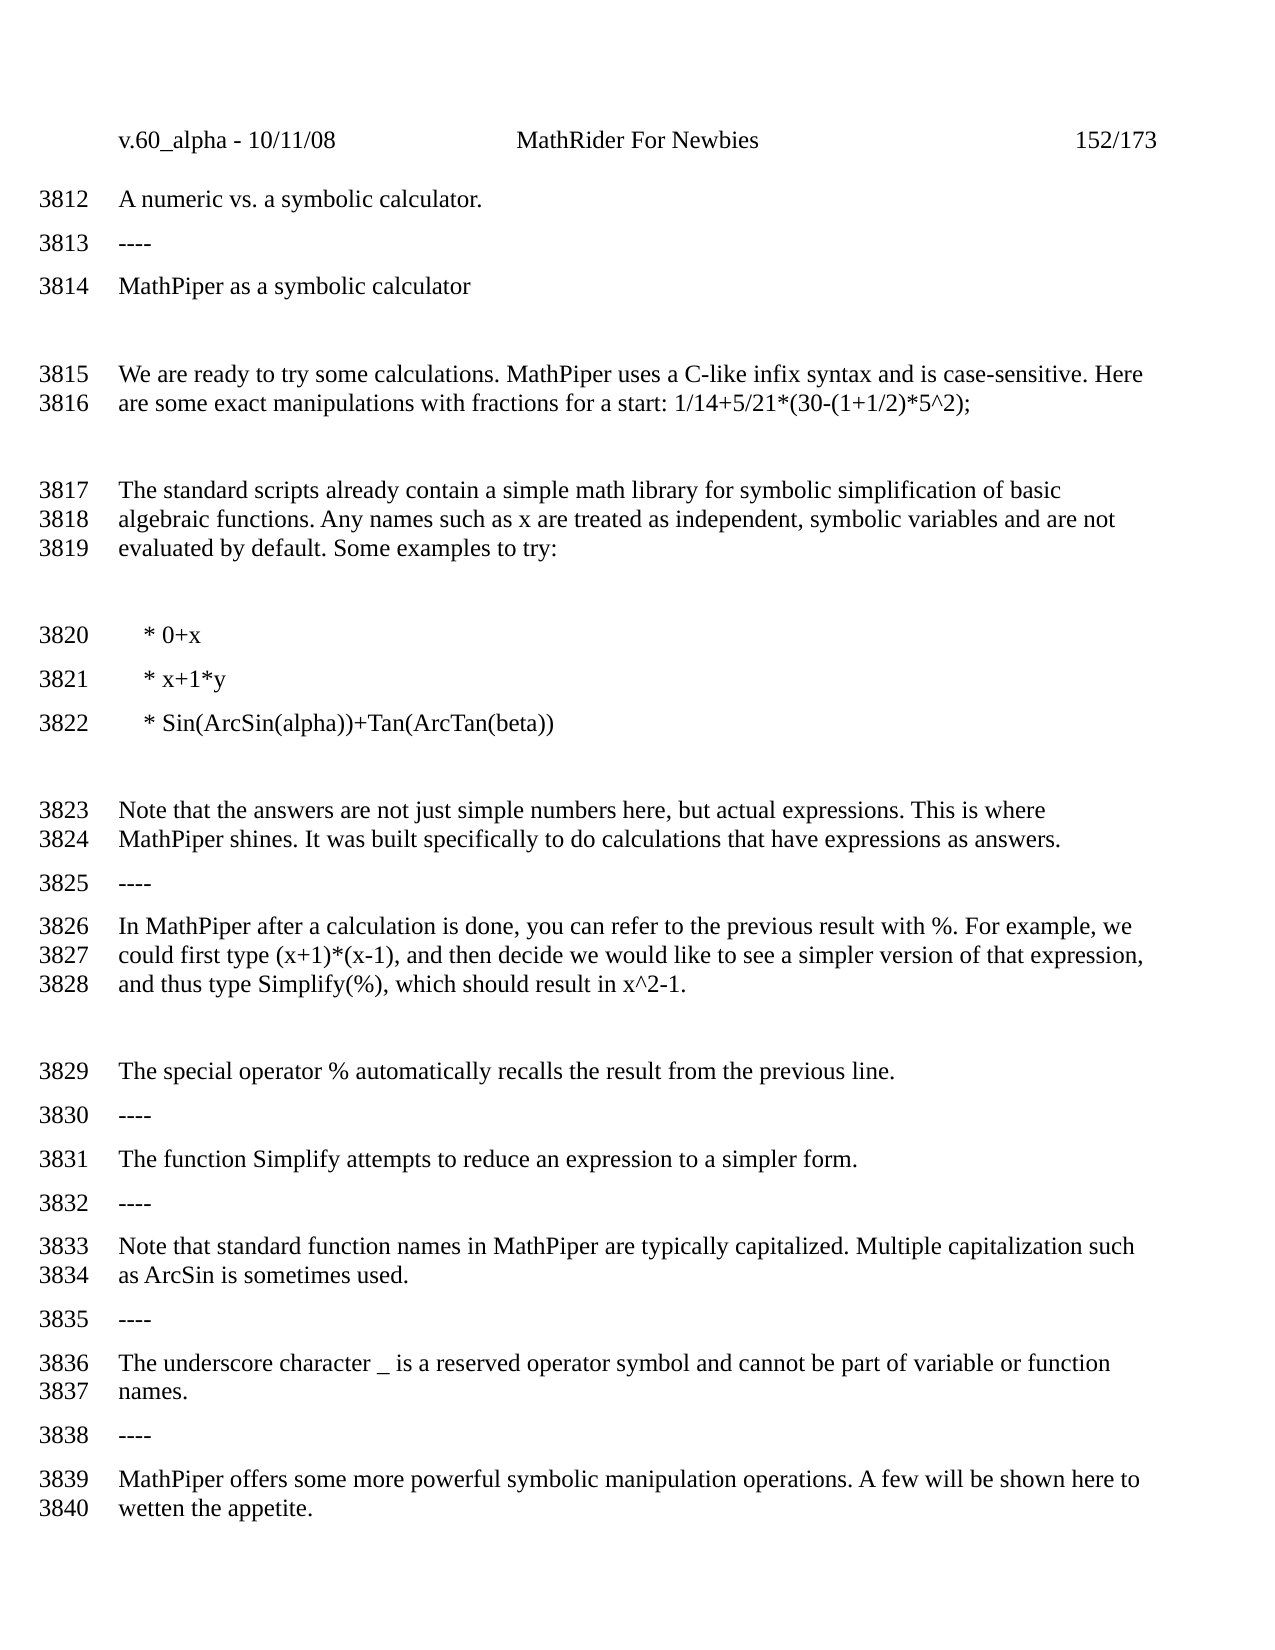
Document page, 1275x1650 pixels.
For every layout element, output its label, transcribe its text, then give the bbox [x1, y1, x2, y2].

text ---- [118, 1100, 1157, 1129]
text The function Simplify attempts to reduce an expression to a simpler form. [118, 1144, 1157, 1173]
text * 0+x [118, 620, 1157, 649]
text MathPiper offers some more powerful symbolic manipulation operations. A few will be shown here to wetten the appetite. [118, 1464, 1157, 1521]
text The special operator % automatically recalls the result from the previous line. [118, 1056, 1157, 1085]
text MathPiper as a symbolic calculator [118, 271, 1157, 300]
text ---- [118, 1304, 1157, 1333]
text * Sin(ArcSin(alpha))+Tan(ArcTan(beta)) [118, 708, 1157, 736]
text The underscore character _ is a reserved operator symbol and cannot be part of variable or function names. [118, 1348, 1157, 1405]
text * x+1*y [118, 664, 1157, 693]
text Note that the answers are not just simple numbers here, but actual expressions. This is where MathPiper shines. It was built specifically to do calculations that have expressions as answers. [118, 795, 1157, 853]
text ---- [118, 228, 1157, 256]
text Note that standard function names in MathPiper are typically capitalized. Multiple capitalization such as ArcSin is sometimes used. [118, 1231, 1157, 1289]
text ---- [118, 1188, 1157, 1216]
text A numeric vs. a symbolic calculator. [118, 184, 1157, 213]
text ---- [118, 868, 1157, 896]
text The standard scripts already contain a simple math library for symbolic simplification of basic algebraic functions. Any names such as x are treated as independent, symbolic variables and are not evaluated by default. Some examples to try: [118, 475, 1157, 561]
text We are ready to try some calculations. MathPiper uses a C-like infix syntax and is case-sensitive. Here are some exact manipulations with fractions for a start: 1/14+5/21*(30-(1+1/2)*5^2); [118, 359, 1157, 416]
text In MathPiper after a calculation is done, you can refer to the previous result with %. For example, we could first type (x+1)*(x-1), and then decide we would like to see a simpler version of that expression, and thus type Simplify(%), which should result in x^2-1. [118, 911, 1157, 998]
text ---- [118, 1420, 1157, 1449]
